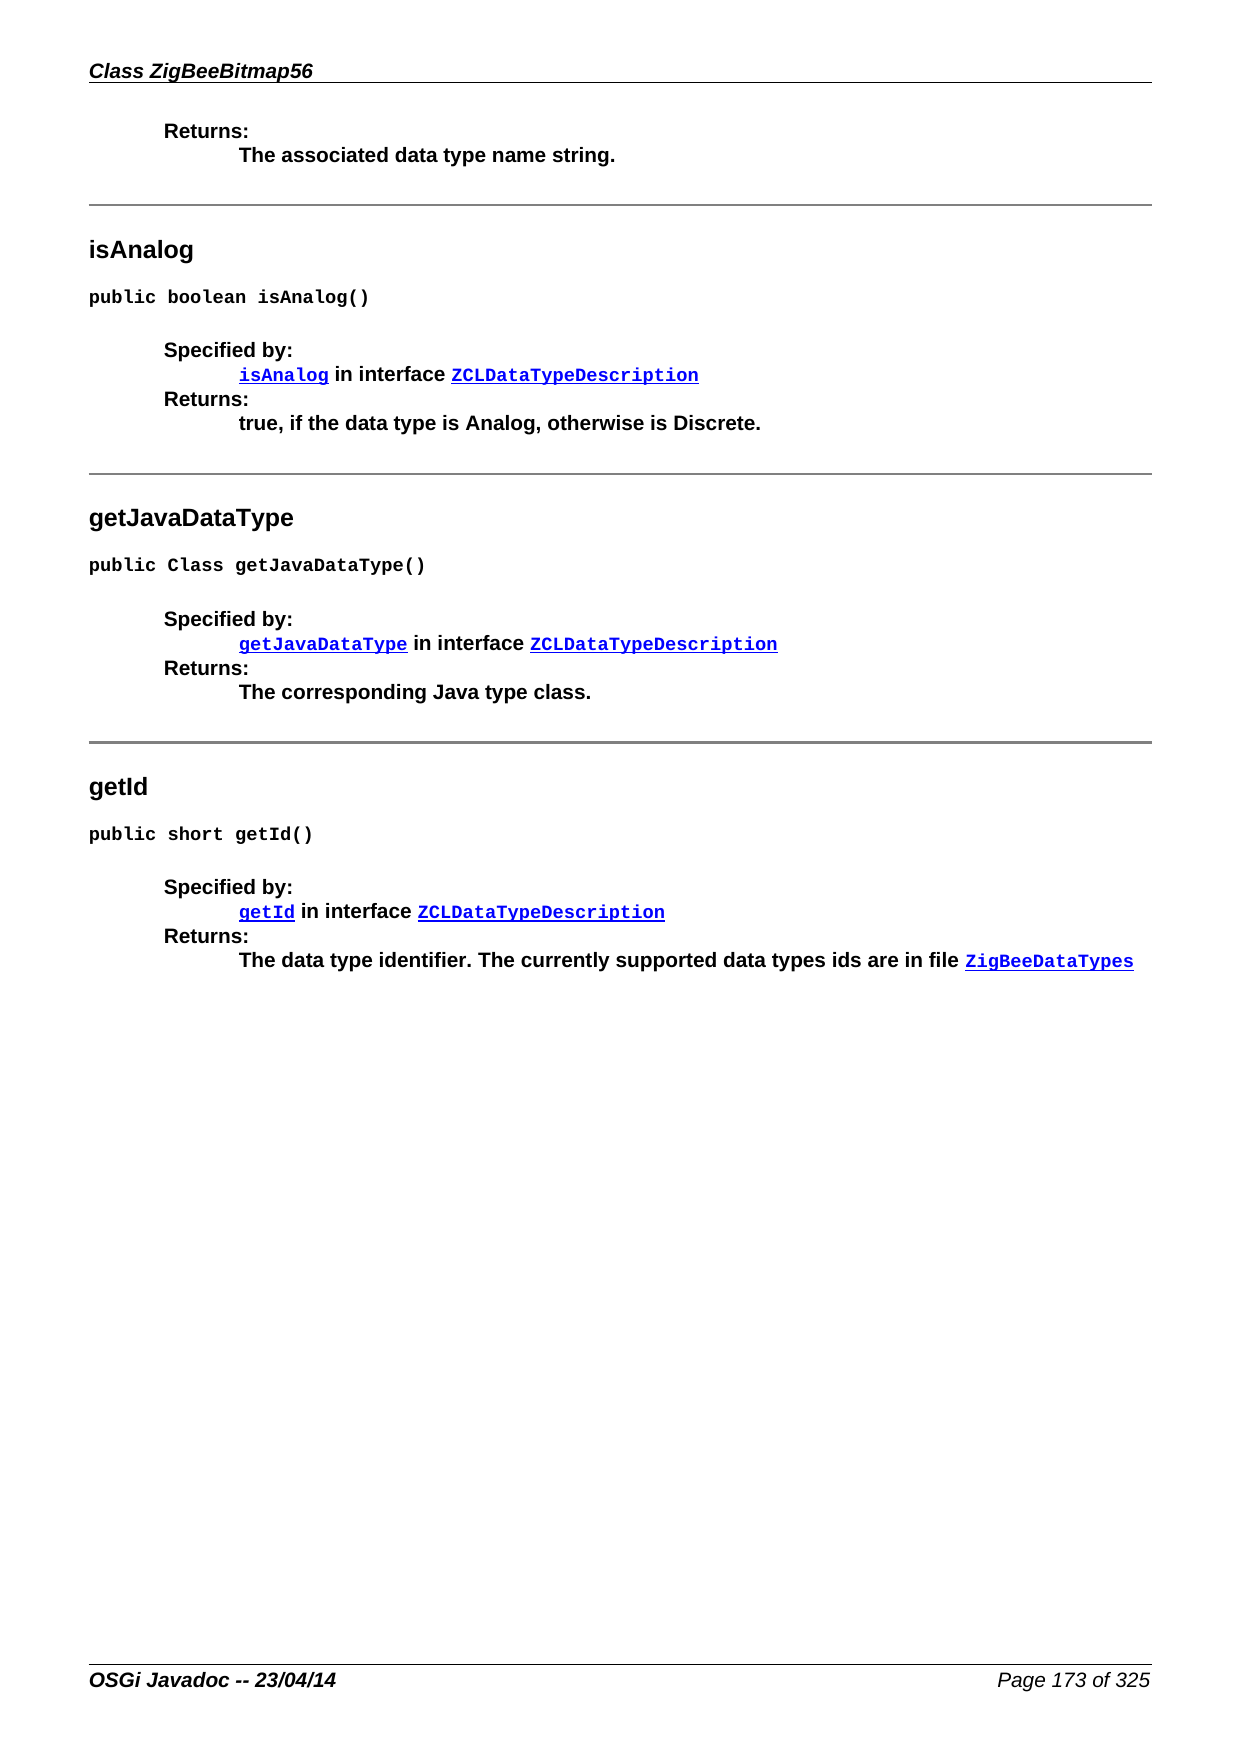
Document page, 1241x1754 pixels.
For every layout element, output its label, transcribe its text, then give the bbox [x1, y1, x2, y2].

text true, if the data type is Analog, otherwise is Discrete. [238, 411, 1152, 435]
text getJavaDataType in interface ZCLDataTypeDescription [238, 631, 1152, 656]
text public short getId() [88, 825, 1152, 846]
text Returns: [163, 118, 1152, 142]
subtitle isAnalog [88, 234, 1152, 263]
text isAnalog in interface ZCLDataTypeDescription [238, 362, 1152, 387]
text Returns: [163, 924, 1152, 948]
text Returns: [163, 656, 1152, 680]
text public boolean isAnalog() [88, 287, 1152, 309]
text The associated data type name string. [238, 142, 1152, 166]
text The data type identifier. The currently supported data types ids are in file ZigBeeDataTypes [238, 948, 1152, 973]
subtitle getJavaDataType [88, 503, 1152, 532]
subtitle getId [88, 772, 1152, 801]
text Specified by: [163, 607, 1152, 631]
text public Class getJavaDataType() [88, 556, 1152, 577]
text Specified by: [163, 875, 1152, 899]
text The corresponding Java type class. [238, 680, 1152, 704]
text Specified by: [163, 338, 1152, 362]
text getId in interface ZCLDataTypeDescription [238, 899, 1152, 924]
text Returns: [163, 387, 1152, 411]
